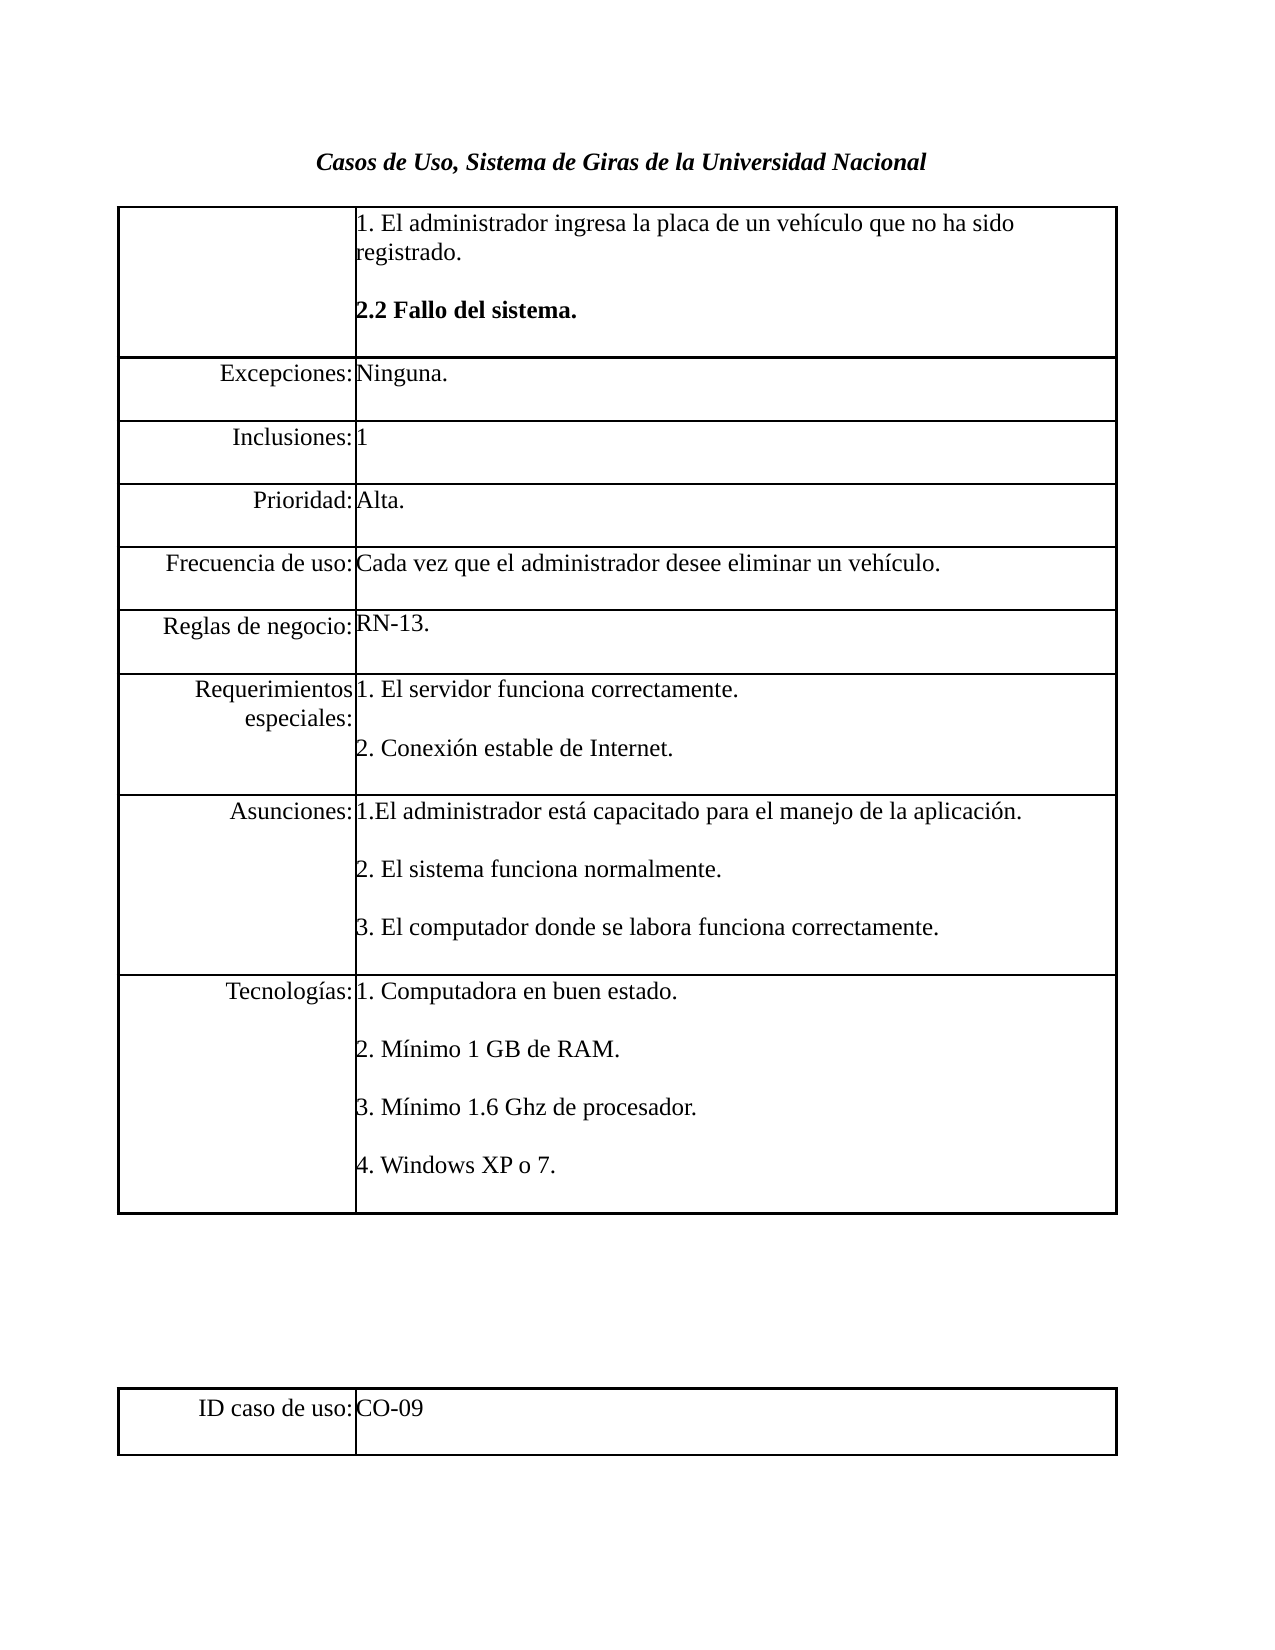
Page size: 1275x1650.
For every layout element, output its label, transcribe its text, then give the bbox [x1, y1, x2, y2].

table_cell Alta. [357, 485, 1115, 546]
table_header CO-09 [357, 1390, 1115, 1454]
table_cell 1.El administrador está capacitado para el manejo de la aplicación. 2. El sistema funciona normalmente. 3. El computador donde se labora funciona correctamente. [357, 796, 1115, 974]
table_cell Reglas de negocio: [120, 611, 355, 672]
table_cell 1. Computadora en buen estado. 2. Mínimo 1 GB de RAM. 3. Mínimo 1.6 Ghz de procesador. 4. Windows XP o 7. [357, 976, 1115, 1212]
table_cell RN-13. [357, 611, 1115, 672]
table_cell [120, 208, 355, 356]
table_header ID caso de uso: [120, 1390, 355, 1454]
table_cell 1 [357, 422, 1115, 483]
table_cell Excepciones: [120, 359, 355, 419]
table_cell Prioridad: [120, 485, 355, 546]
table_cell Ninguna. [357, 359, 1115, 419]
table_cell Inclusiones: [120, 422, 355, 483]
table_cell 1. El administrador ingresa la placa de un vehículo que no ha sido registrado. 2.2 Fallo del sistema. [357, 208, 1115, 356]
table_cell Requerimientos especiales: [120, 675, 355, 794]
table_cell Cada vez que el administrador desee eliminar un vehículo. [357, 548, 1115, 609]
table_cell Frecuencia de uso: [120, 548, 355, 609]
table_cell 1. El servidor funciona correctamente. 2. Conexión estable de Internet. [357, 675, 1115, 794]
table_cell Tecnologías: [120, 976, 355, 1212]
table_cell Asunciones: [120, 796, 355, 974]
